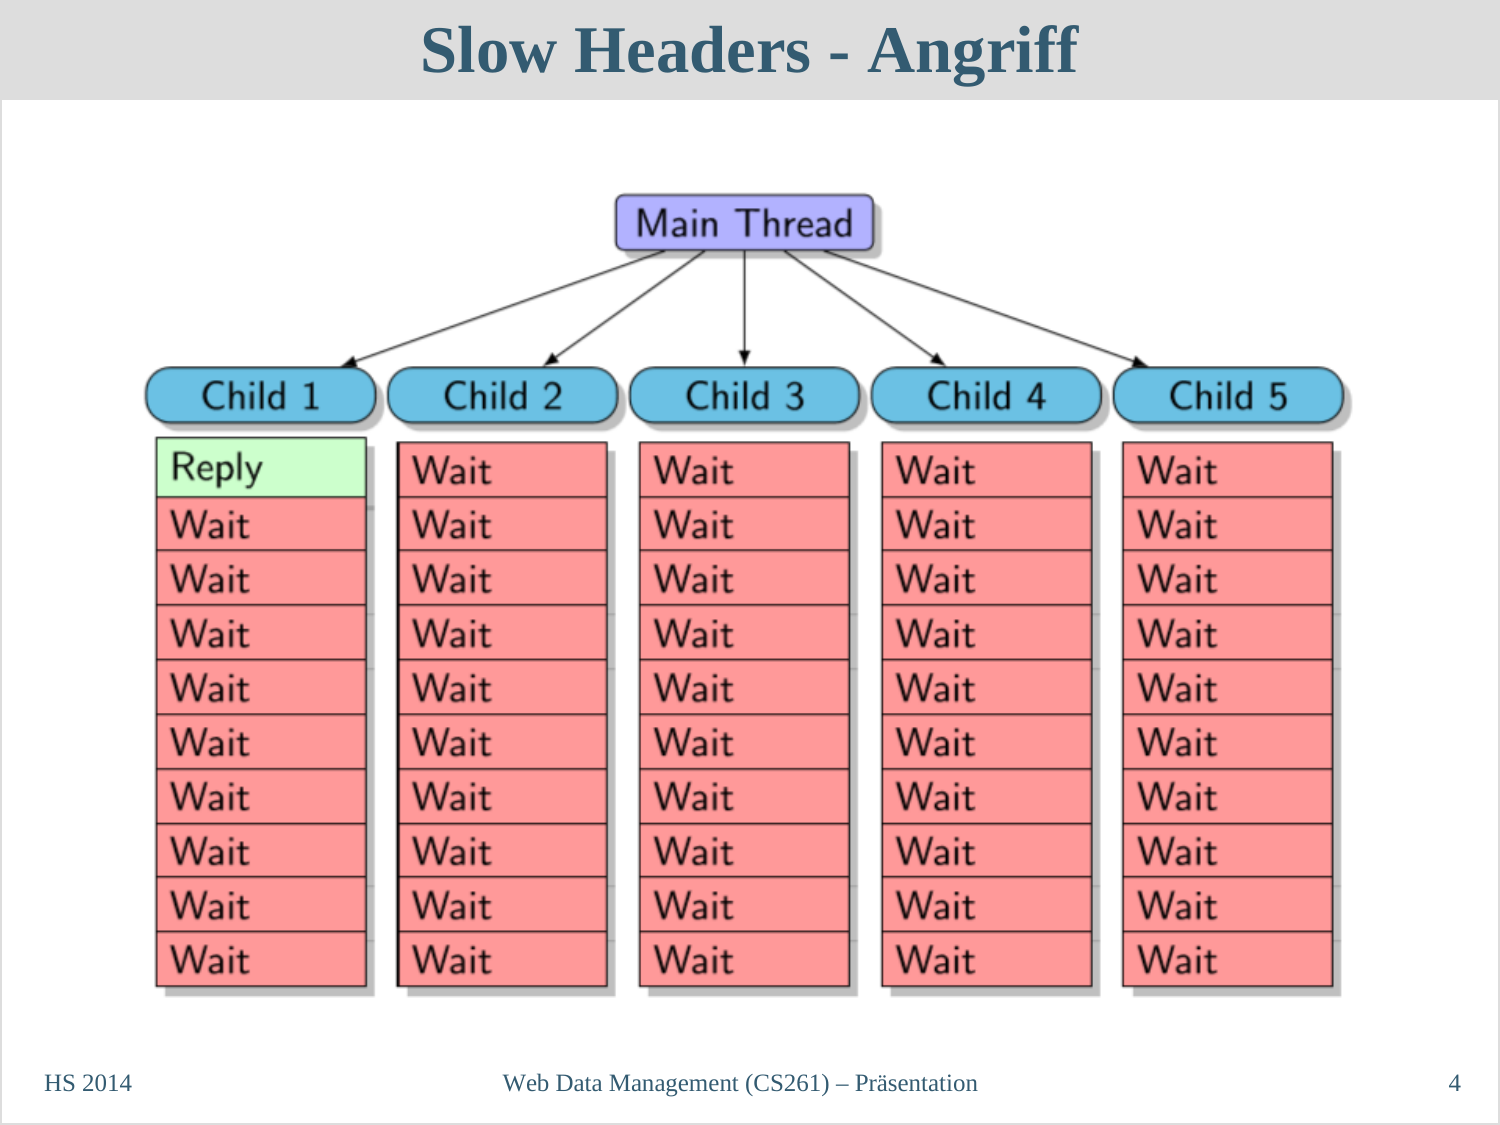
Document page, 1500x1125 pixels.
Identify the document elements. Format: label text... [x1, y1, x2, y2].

text_box [1375, 1058, 1477, 1097]
picture [125, 190, 1376, 999]
text_box HS 2014 [29, 1058, 195, 1097]
title Slow Headers - Angriff [0, 0, 1500, 100]
text_box Web Data Management (CS261) – Präsentation [300, 1058, 1201, 1107]
